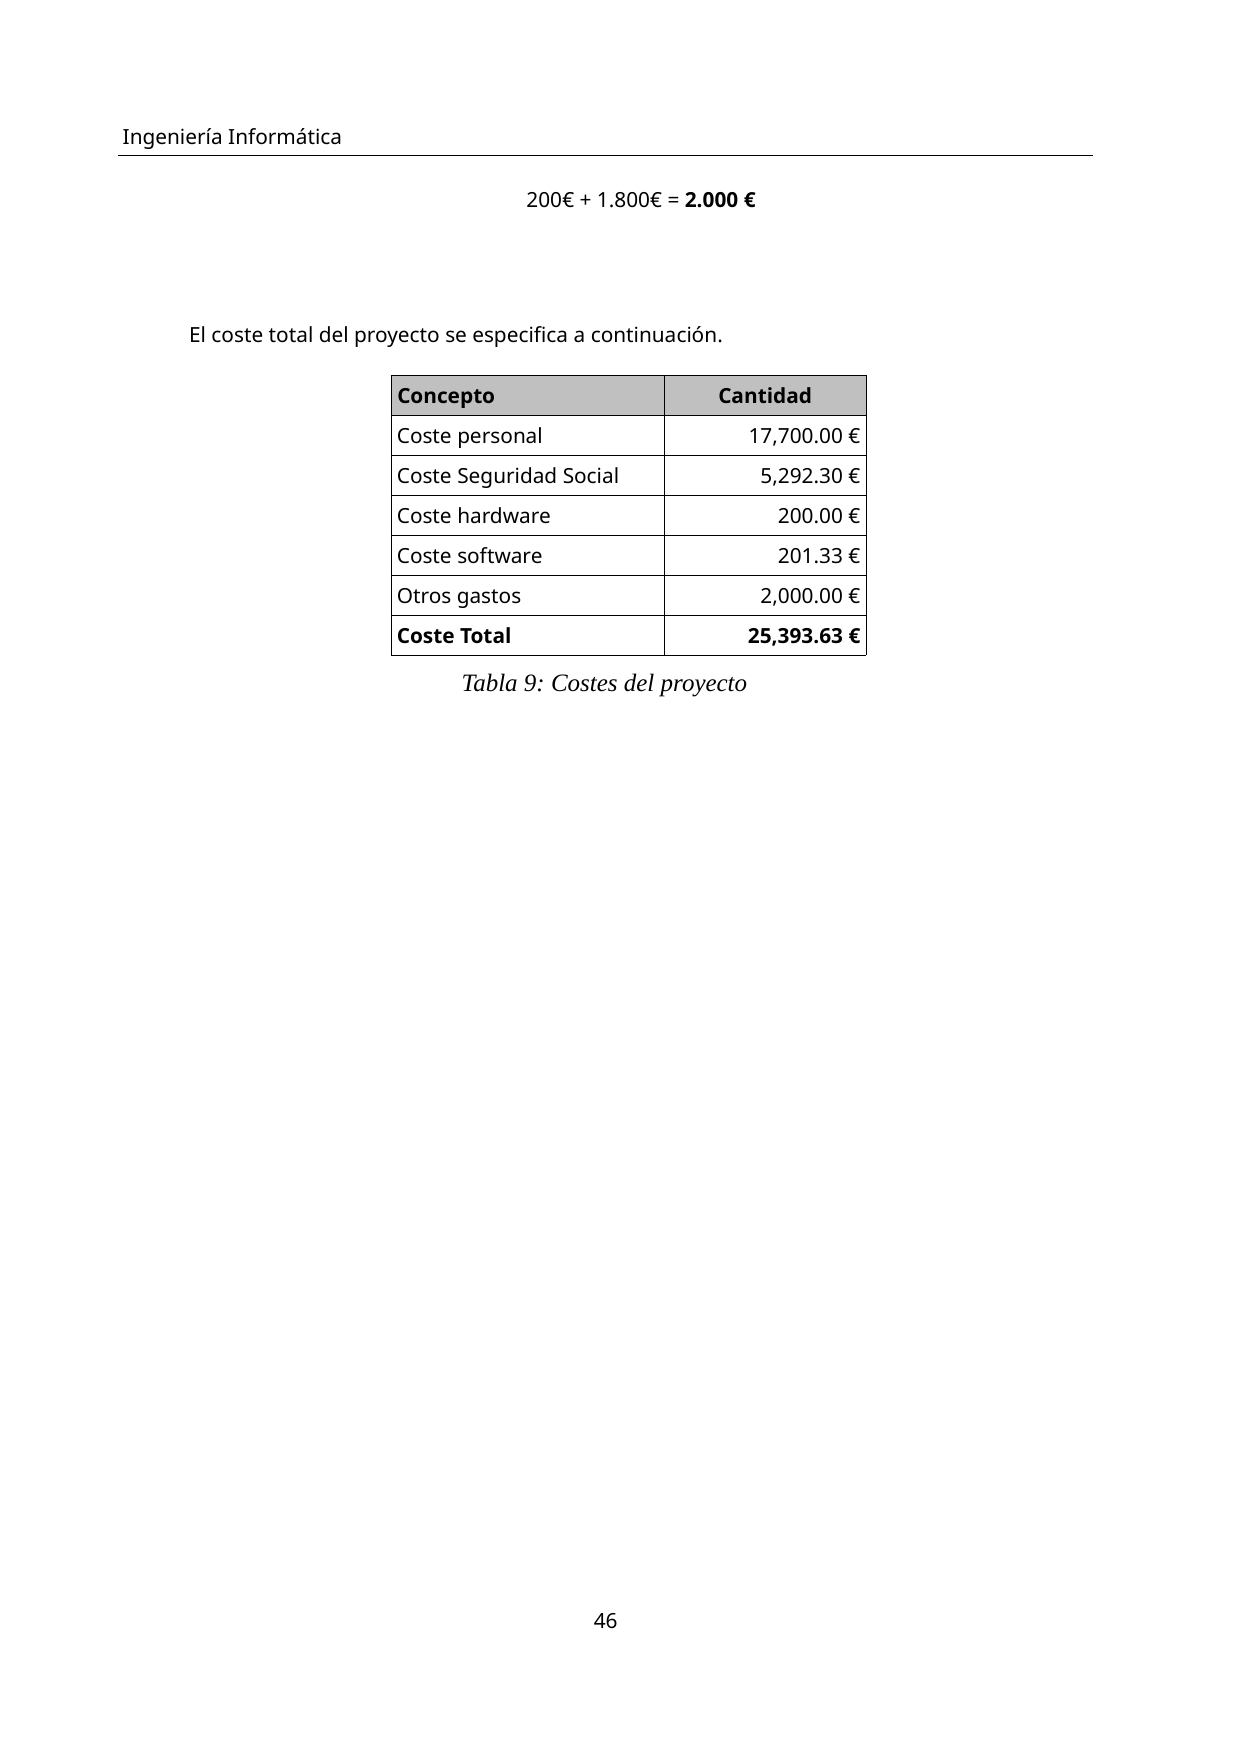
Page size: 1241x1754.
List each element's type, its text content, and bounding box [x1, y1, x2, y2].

table_cell 200,00 € [665, 496, 866, 535]
table_cell 25.393,63 € [665, 616, 866, 655]
table_cell 2.000,00 € [665, 576, 866, 615]
table_cell Coste hardware [392, 496, 664, 535]
table_header Cantidad [665, 376, 866, 415]
table_cell Coste Seguridad Social [392, 456, 664, 495]
table_cell Coste personal [392, 416, 664, 455]
table_cell 5.292,30 € [665, 456, 866, 495]
text 200€ + 1.800€ = 2.000 € [118, 185, 1093, 213]
table_cell Coste software [392, 536, 664, 575]
table_cell 201,33 € [665, 536, 866, 575]
text Tabla 9: Costes del proyecto [118, 668, 1093, 697]
text El coste total del proyecto se especifica a continuación. [118, 320, 1093, 348]
table_header Concepto [392, 376, 664, 415]
table_cell Coste Total [392, 616, 664, 655]
table_cell 17.700,00 € [665, 416, 866, 455]
table_cell Otros gastos [392, 576, 664, 615]
